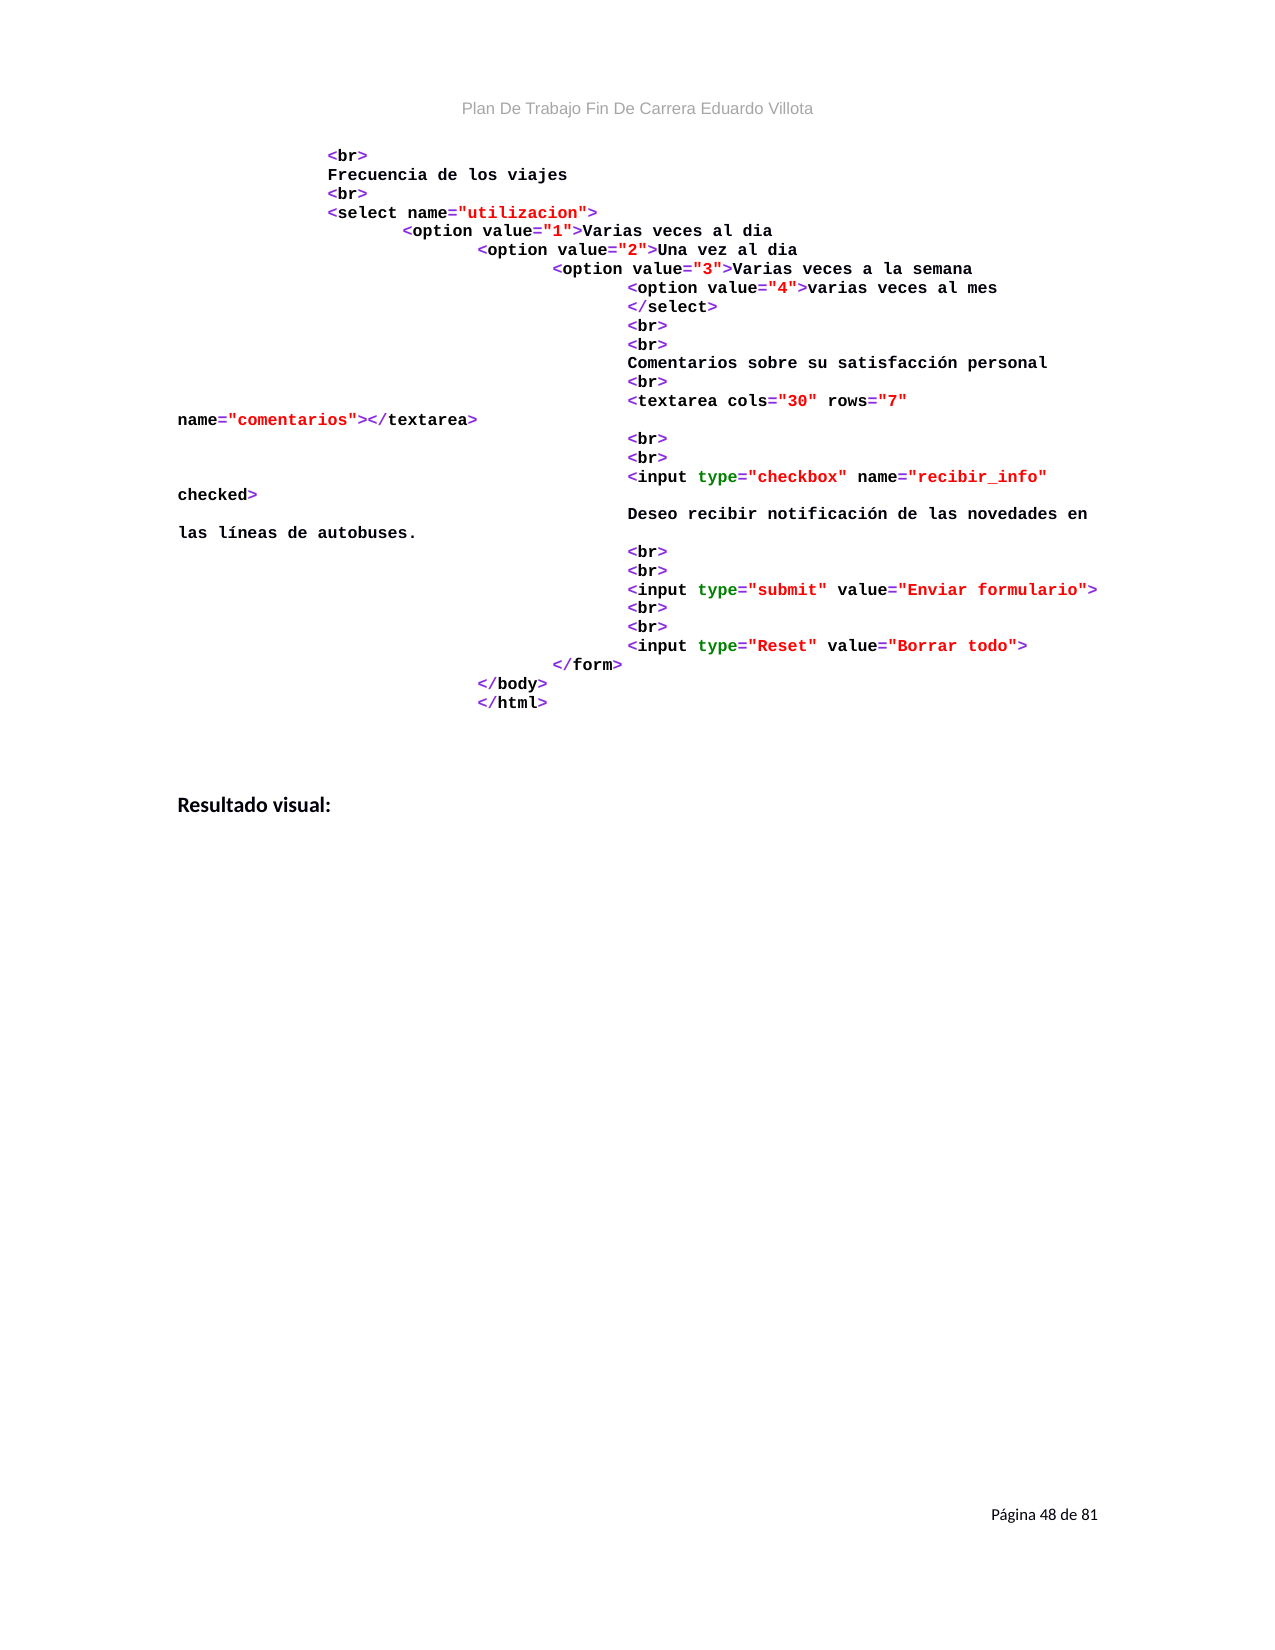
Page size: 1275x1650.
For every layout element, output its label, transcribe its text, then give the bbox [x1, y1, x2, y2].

text <option value="3">Varias veces a la semana [177, 261, 1098, 279]
text <br> [177, 336, 1098, 355]
text <br> [177, 148, 1098, 166]
text <br> [177, 430, 1098, 449]
text <option value="4">varias veces al mes [177, 279, 1098, 298]
text Deseo recibir notificación de las novedades en las líneas de autobuses. [177, 506, 1098, 543]
text <option value="2">Una vez al dia [177, 242, 1098, 261]
text </select> [177, 298, 1098, 317]
text Comentarios sobre su satisfacción personal [177, 355, 1098, 374]
text <textarea cols="30" rows="7" name="comentarios"></textarea> [177, 393, 1098, 430]
text <input type="submit" value="Enviar formulario"> [177, 581, 1098, 600]
text <br> [177, 619, 1098, 638]
text <option value="1">Varias veces al dia [177, 223, 1098, 242]
text </form> [177, 657, 1098, 676]
text </html> [177, 694, 1098, 713]
text <br> [177, 185, 1098, 204]
text <select name="utilizacion"> [177, 204, 1098, 223]
text <input type="checkbox" name="recibir_info" checked> [177, 468, 1098, 506]
text <br> [177, 317, 1098, 336]
text <br> [177, 449, 1098, 468]
text <br> [177, 600, 1098, 619]
text Frecuencia de los viajes [177, 166, 1098, 185]
text Resultado visual: [177, 791, 1098, 818]
text <br> [177, 374, 1098, 393]
text <input type="Reset" value="Borrar todo"> [177, 638, 1098, 657]
text <br> [177, 543, 1098, 562]
text <br> [177, 562, 1098, 581]
text </body> [177, 676, 1098, 694]
